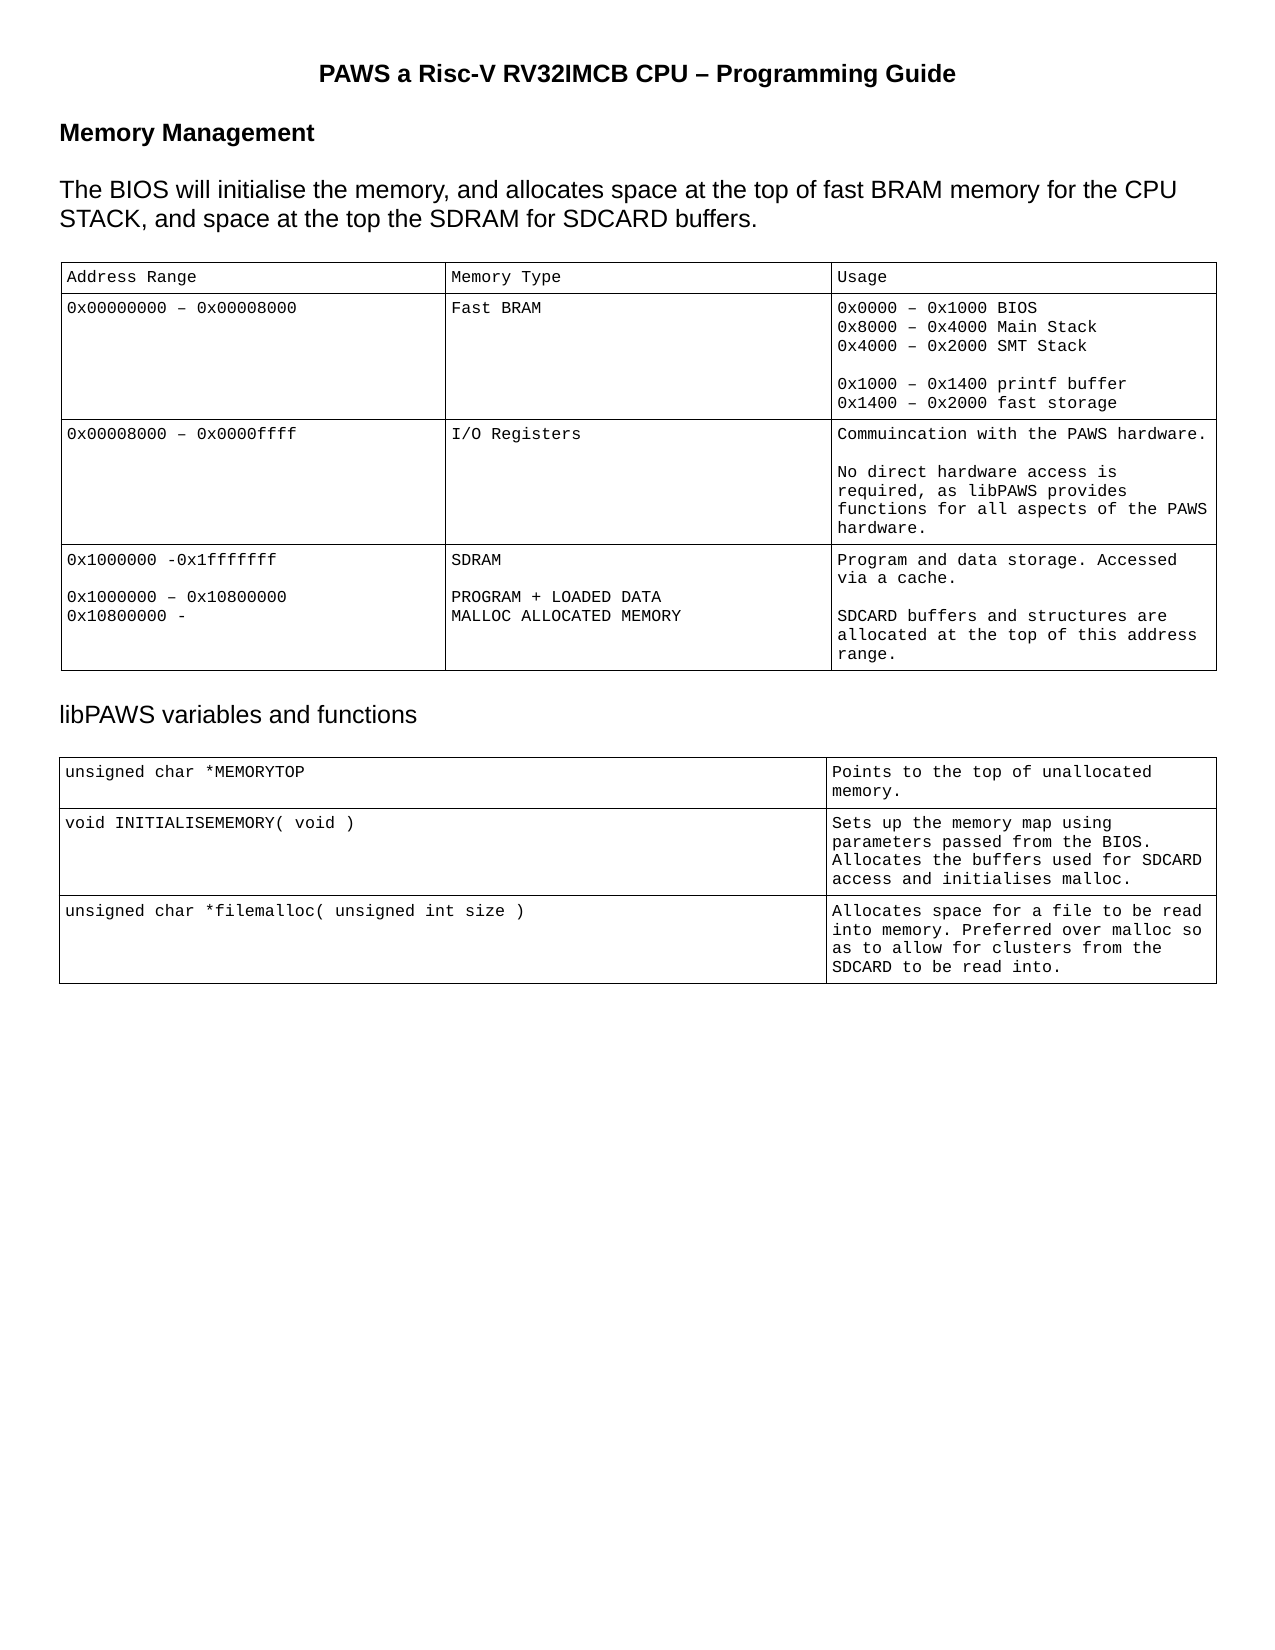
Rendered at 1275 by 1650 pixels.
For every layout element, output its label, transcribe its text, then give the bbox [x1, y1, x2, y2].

table_cell Program and data storage. Accessed via a cache. SDCARD buffers and structures are allocated at the top of this address range. [832, 545, 1216, 670]
table_cell I/O Registers [446, 420, 831, 544]
table_header Points to the top of unallocated memory. [827, 758, 1216, 807]
text libPAWS variables and functions [59, 700, 1216, 728]
table_cell Fast BRAM [446, 294, 831, 419]
text Memory Management [59, 118, 1216, 147]
table_cell 0x1000000 -0x1fffffff 0x1000000 – 0x10800000 0x10800000 - [62, 545, 445, 670]
table_header unsigned char *MEMORYTOP [60, 758, 826, 807]
table_cell 0x00000000 – 0x00008000 [62, 294, 445, 419]
text The BIOS will initialise the memory, and allocates space at the top of fast BRAM memory for the CPU STACK, and space at the top the SDRAM for SDCARD buffers. [59, 176, 1216, 233]
table_cell unsigned char *filemalloc( unsigned int size ) [60, 896, 826, 983]
table_cell SDRAM PROGRAM + LOADED DATA MALLOC ALLOCATED MEMORY [446, 545, 831, 670]
table_cell 0x0000 – 0x1000 BIOS 0x8000 – 0x4000 Main Stack 0x4000 – 0x2000 SMT Stack 0x1000 – 0x1400 printf buffer 0x1400 – 0x2000 fast storage [832, 294, 1216, 419]
table_cell Sets up the memory map using parameters passed from the BIOS. Allocates the buffers used for SDCARD access and initialises malloc. [827, 809, 1216, 895]
table_header Address Range [62, 263, 445, 293]
table_header Usage [832, 263, 1216, 293]
table_header Memory Type [446, 263, 831, 293]
table_cell void INITIALISEMEMORY( void ) [60, 809, 826, 895]
table_cell Commuincation with the PAWS hardware. No direct hardware access is required, as libPAWS provides functions for all aspects of the PAWS hardware. [832, 420, 1216, 544]
table_cell 0x00008000 – 0x0000ffff [62, 420, 445, 544]
table_cell Allocates space for a file to be read into memory. Preferred over malloc so as to allow for clusters from the SDCARD to be read into. [827, 896, 1216, 983]
